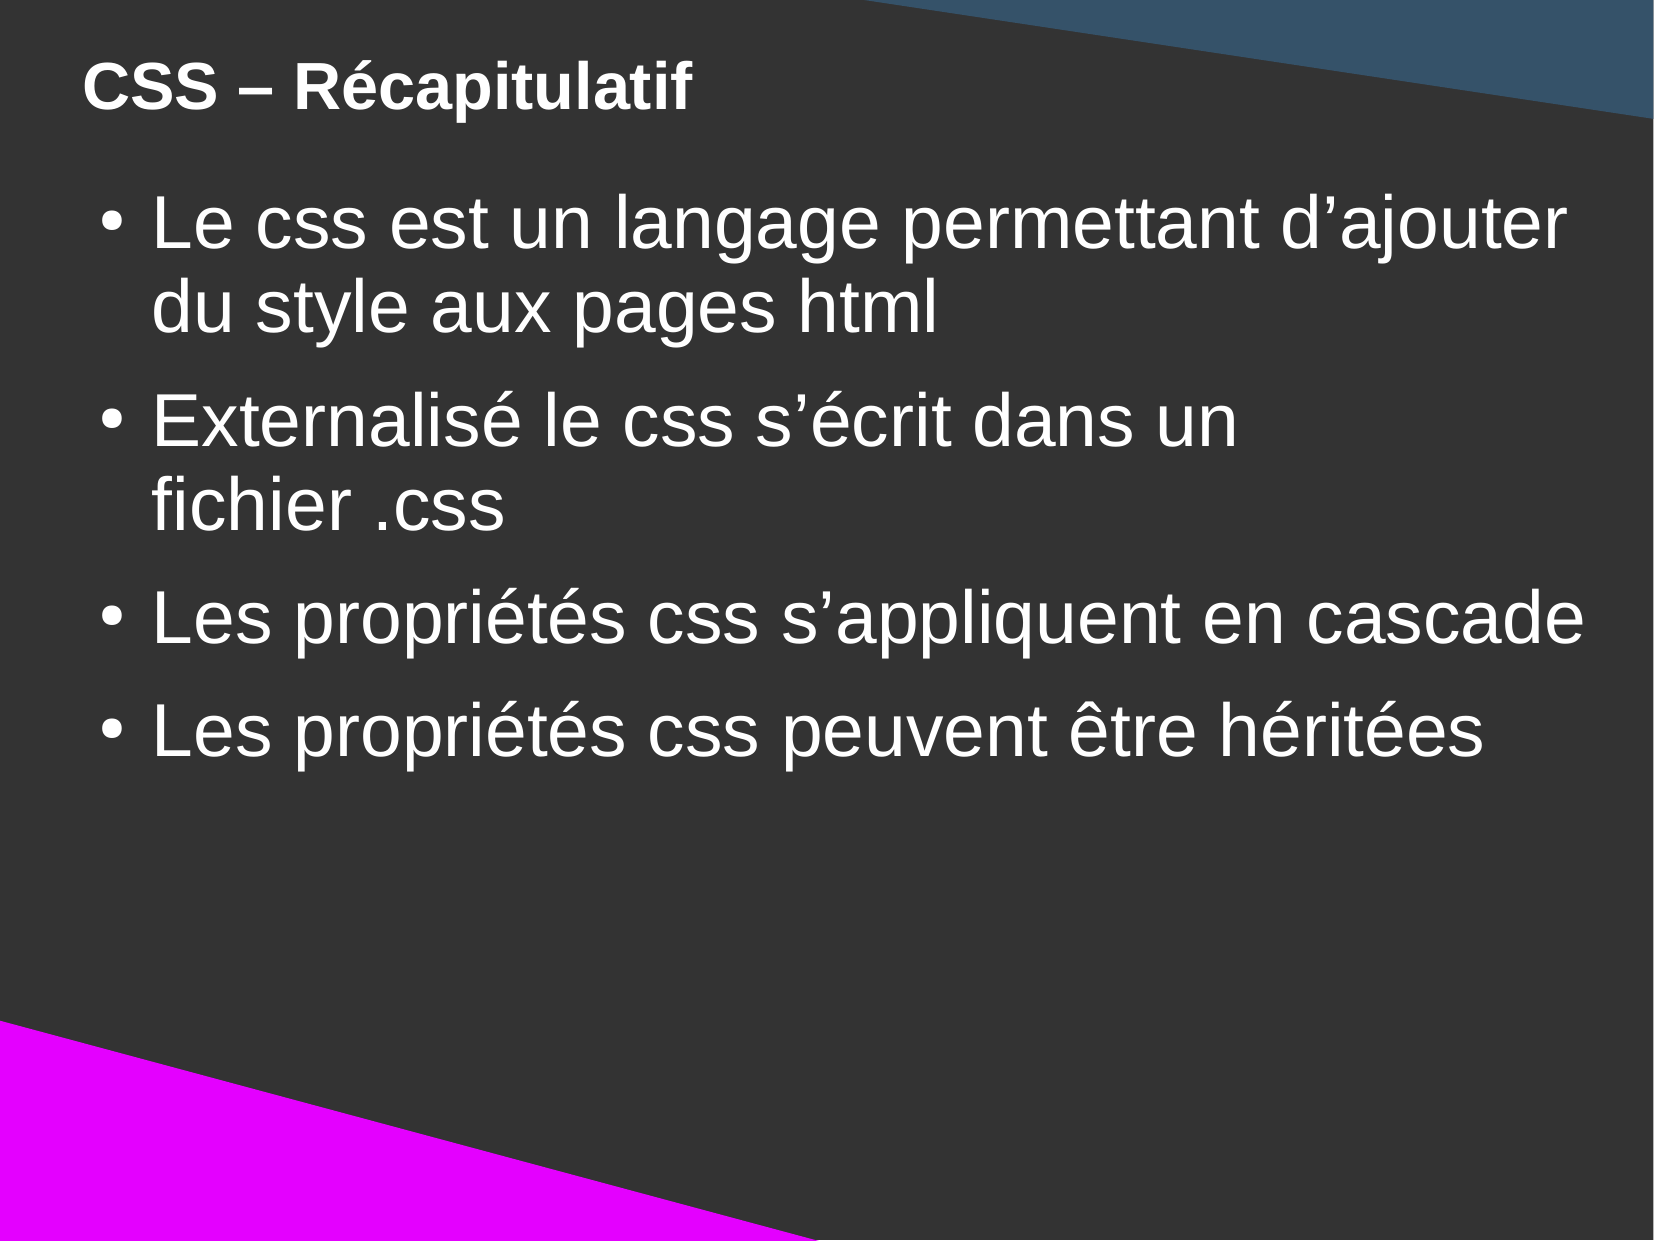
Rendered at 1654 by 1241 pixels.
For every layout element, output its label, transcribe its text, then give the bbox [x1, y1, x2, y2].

text_box [864, 0, 1654, 119]
text_box [0, 1020, 819, 1241]
title CSS – Récapitulatif [82, 49, 1571, 152]
list Le css est un langage permettant d’ajouter du style aux pages html Externalisé le css s’écrit dans un fichier .css Les propriétés css s’appliquent en cascade Les propriétés css peuvent être héritées [80, 180, 1605, 827]
